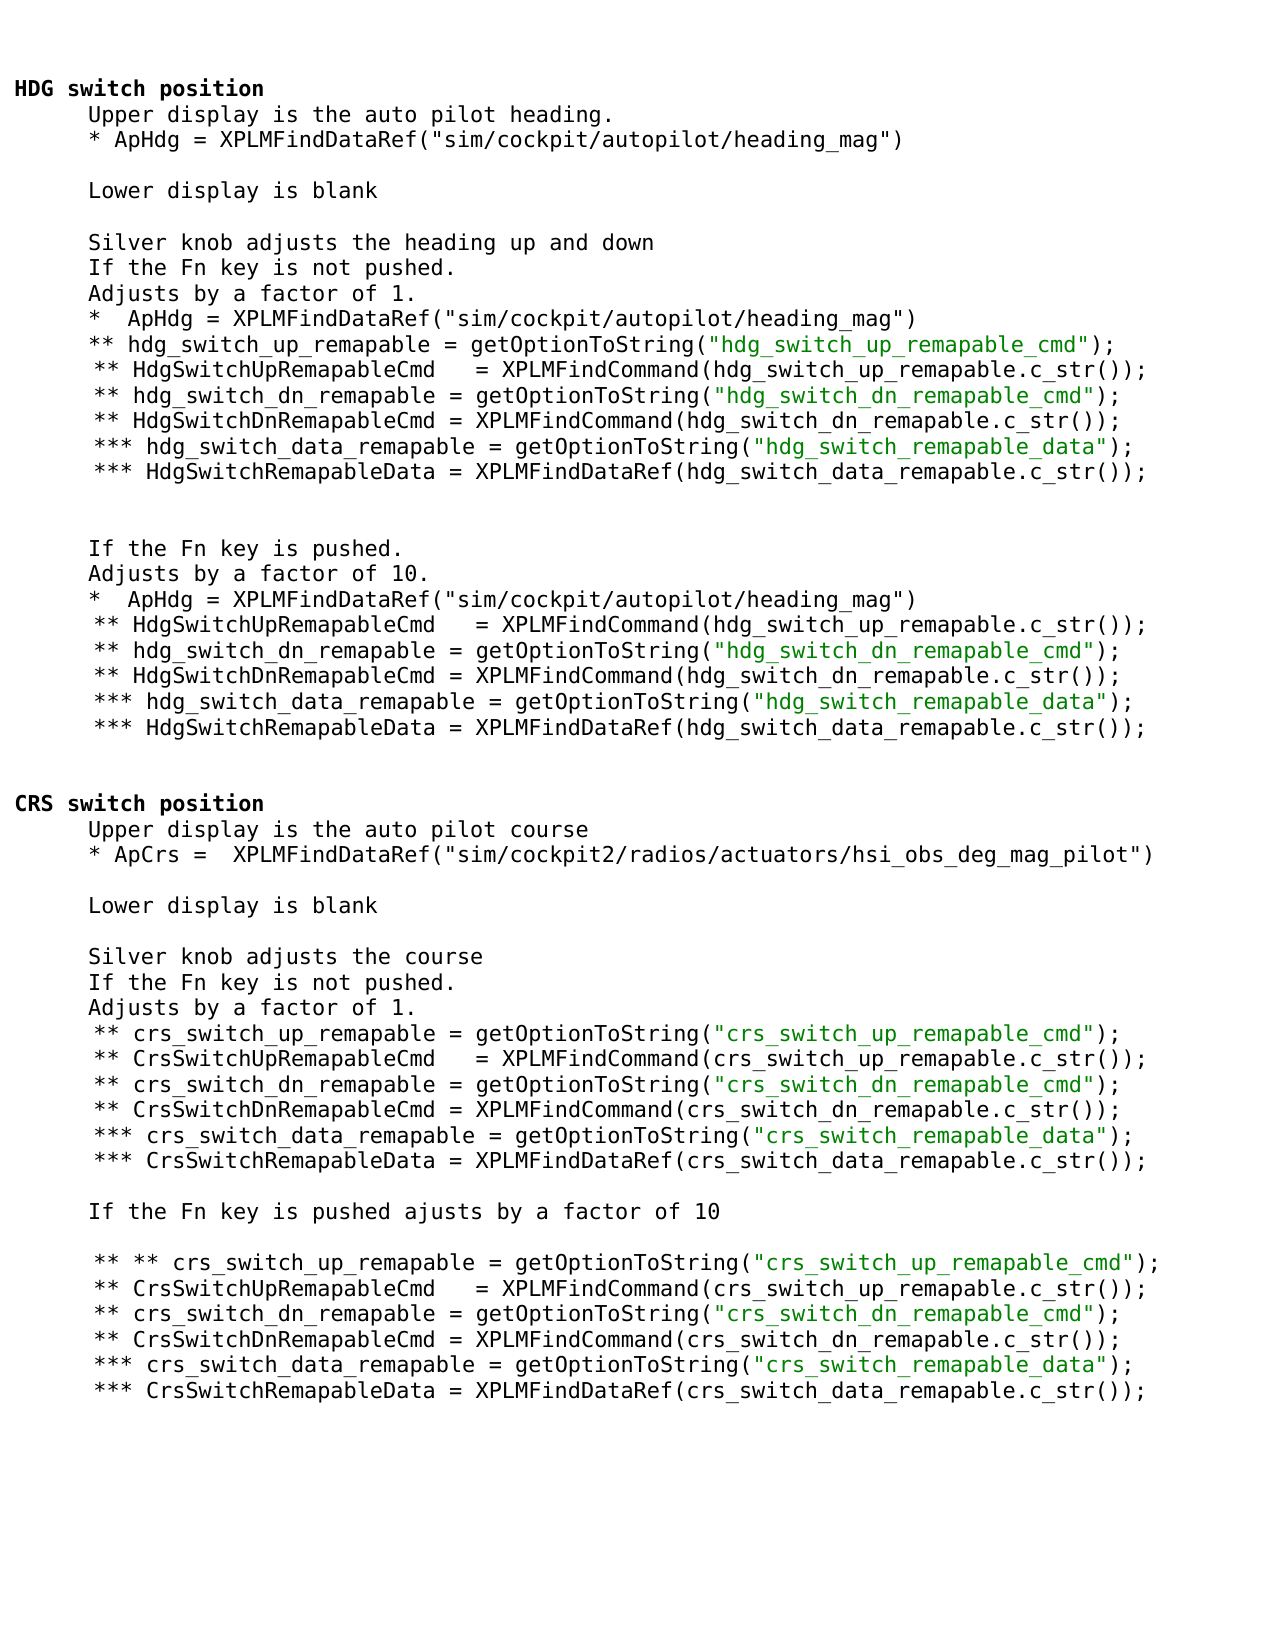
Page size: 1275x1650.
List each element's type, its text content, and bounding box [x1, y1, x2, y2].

text ** HdgSwitchDnRemapableCmd = XPLMFindCommand(hdg_switch_dn_remapable.c_str()); [14, 408, 1255, 434]
text * ApHdg = XPLMFindDataRef("sim/cockpit/autopilot/heading_mag") [14, 306, 1255, 332]
text ** CrsSwitchDnRemapableCmd = XPLMFindCommand(crs_switch_dn_remapable.c_str()); [14, 1097, 1255, 1123]
text * ApCrs = XPLMFindDataRef("sim/cockpit2/radios/actuators/hsi_obs_deg_mag_pilot") [14, 842, 1255, 868]
text ** crs_switch_dn_remapable = getOptionToString("crs_switch_dn_remapable_cmd"); [14, 1072, 1255, 1097]
text If the Fn key is pushed ajusts by a factor of 10 [14, 1199, 1255, 1225]
text Lower display is blank [14, 893, 1255, 919]
text ** CrsSwitchDnRemapableCmd = XPLMFindCommand(crs_switch_dn_remapable.c_str()); [14, 1327, 1255, 1353]
text *** CrsSwitchRemapableData = XPLMFindDataRef(crs_switch_data_remapable.c_str()); [14, 1148, 1255, 1174]
text ** hdg_switch_dn_remapable = getOptionToString("hdg_switch_dn_remapable_cmd"); [14, 638, 1255, 663]
text ** hdg_switch_up_remapable = getOptionToString("hdg_switch_up_remapable_cmd"); [14, 332, 1255, 357]
text *** HdgSwitchRemapableData = XPLMFindDataRef(hdg_switch_data_remapable.c_str()); [14, 459, 1255, 485]
text Upper display is the auto pilot course [14, 817, 1255, 842]
text * ApHdg = XPLMFindDataRef("sim/cockpit/autopilot/heading_mag") [14, 128, 1255, 153]
text Upper display is the auto pilot heading. [14, 102, 1255, 128]
text If the Fn key is pushed. [14, 536, 1255, 561]
text *** hdg_switch_data_remapable = getOptionToString("hdg_switch_remapable_data"); [14, 434, 1255, 459]
text If the Fn key is not pushed. [14, 970, 1255, 995]
text * ApHdg = XPLMFindDataRef("sim/cockpit/autopilot/heading_mag") [14, 587, 1255, 612]
text CRS switch position [14, 791, 1255, 817]
text Adjusts by a factor of 1. [14, 281, 1255, 306]
text ** ** crs_switch_up_remapable = getOptionToString("crs_switch_up_remapable_cmd"); [14, 1251, 1255, 1276]
text *** crs_switch_data_remapable = getOptionToString("crs_switch_remapable_data"); [14, 1353, 1255, 1378]
text *** hdg_switch_data_remapable = getOptionToString("hdg_switch_remapable_data"); [14, 689, 1255, 714]
text Adjusts by a factor of 10. [14, 561, 1255, 587]
text ** HdgSwitchDnRemapableCmd = XPLMFindCommand(hdg_switch_dn_remapable.c_str()); [14, 663, 1255, 689]
text ** hdg_switch_dn_remapable = getOptionToString("hdg_switch_dn_remapable_cmd"); [14, 383, 1255, 408]
text HDG switch position [14, 77, 1255, 102]
text ** HdgSwitchUpRemapableCmd = XPLMFindCommand(hdg_switch_up_remapable.c_str()); [14, 357, 1255, 383]
text ** crs_switch_dn_remapable = getOptionToString("crs_switch_dn_remapable_cmd"); [14, 1302, 1255, 1327]
text Lower display is blank [14, 179, 1255, 204]
text ** HdgSwitchUpRemapableCmd = XPLMFindCommand(hdg_switch_up_remapable.c_str()); [14, 612, 1255, 638]
text Adjusts by a factor of 1. [14, 995, 1255, 1021]
text *** CrsSwitchRemapableData = XPLMFindDataRef(crs_switch_data_remapable.c_str()); [14, 1378, 1255, 1404]
text Silver knob adjusts the heading up and down [14, 230, 1255, 255]
text *** crs_switch_data_remapable = getOptionToString("crs_switch_remapable_data"); [14, 1123, 1255, 1148]
text *** HdgSwitchRemapableData = XPLMFindDataRef(hdg_switch_data_remapable.c_str()); [14, 714, 1255, 740]
text ** CrsSwitchUpRemapableCmd = XPLMFindCommand(crs_switch_up_remapable.c_str()); [14, 1046, 1255, 1072]
text ** crs_switch_up_remapable = getOptionToString("crs_switch_up_remapable_cmd"); [14, 1021, 1255, 1046]
text If the Fn key is not pushed. [14, 255, 1255, 281]
text ** CrsSwitchUpRemapableCmd = XPLMFindCommand(crs_switch_up_remapable.c_str()); [14, 1276, 1255, 1302]
text Silver knob adjusts the course [14, 944, 1255, 970]
